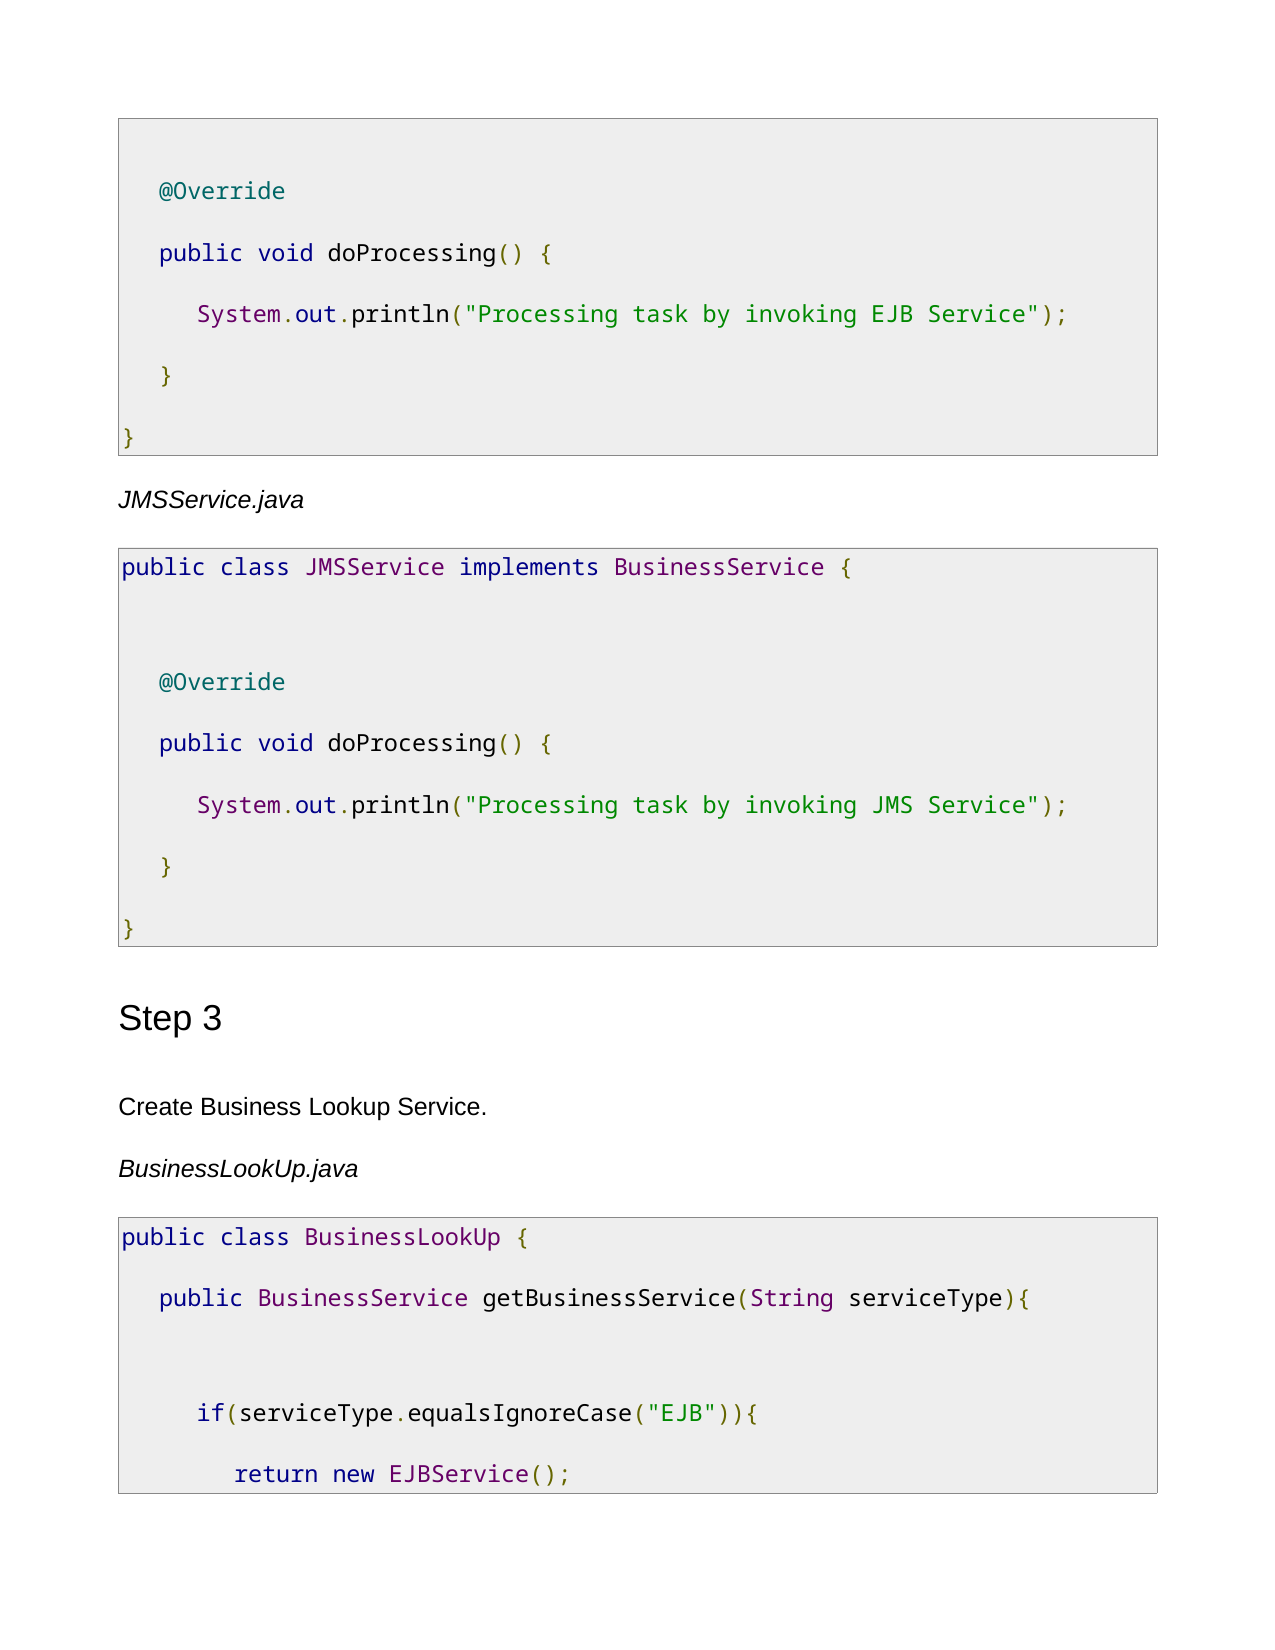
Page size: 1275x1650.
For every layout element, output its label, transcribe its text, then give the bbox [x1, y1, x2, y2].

text } [119, 417, 1157, 455]
text JMSService.java [118, 485, 1157, 514]
text System.out.println("Processing task by invoking JMS Service"); [119, 785, 1157, 820]
text return new EJBService(); [119, 1454, 1157, 1493]
text public void doProcessing() { [119, 723, 1157, 759]
text public class JMSService implements BusinessService { [119, 549, 1157, 583]
text @Override [119, 662, 1157, 697]
text } [119, 908, 1157, 946]
text public void doProcessing() { [119, 233, 1157, 268]
text Create Business Lookup Service. [118, 1092, 1157, 1121]
text } [119, 846, 1157, 882]
text if(serviceType.equalsIgnoreCase("EJB")){ [119, 1393, 1157, 1428]
text System.out.println("Processing task by invoking EJB Service"); [119, 294, 1157, 329]
text @Override [119, 171, 1157, 206]
text } [119, 356, 1157, 391]
text BusinessLookUp.java [118, 1154, 1157, 1183]
subtitle Step 3 [118, 997, 1157, 1038]
text public class BusinessLookUp { [119, 1218, 1157, 1252]
text public BusinessService getBusinessService(String serviceType){ [119, 1278, 1157, 1313]
